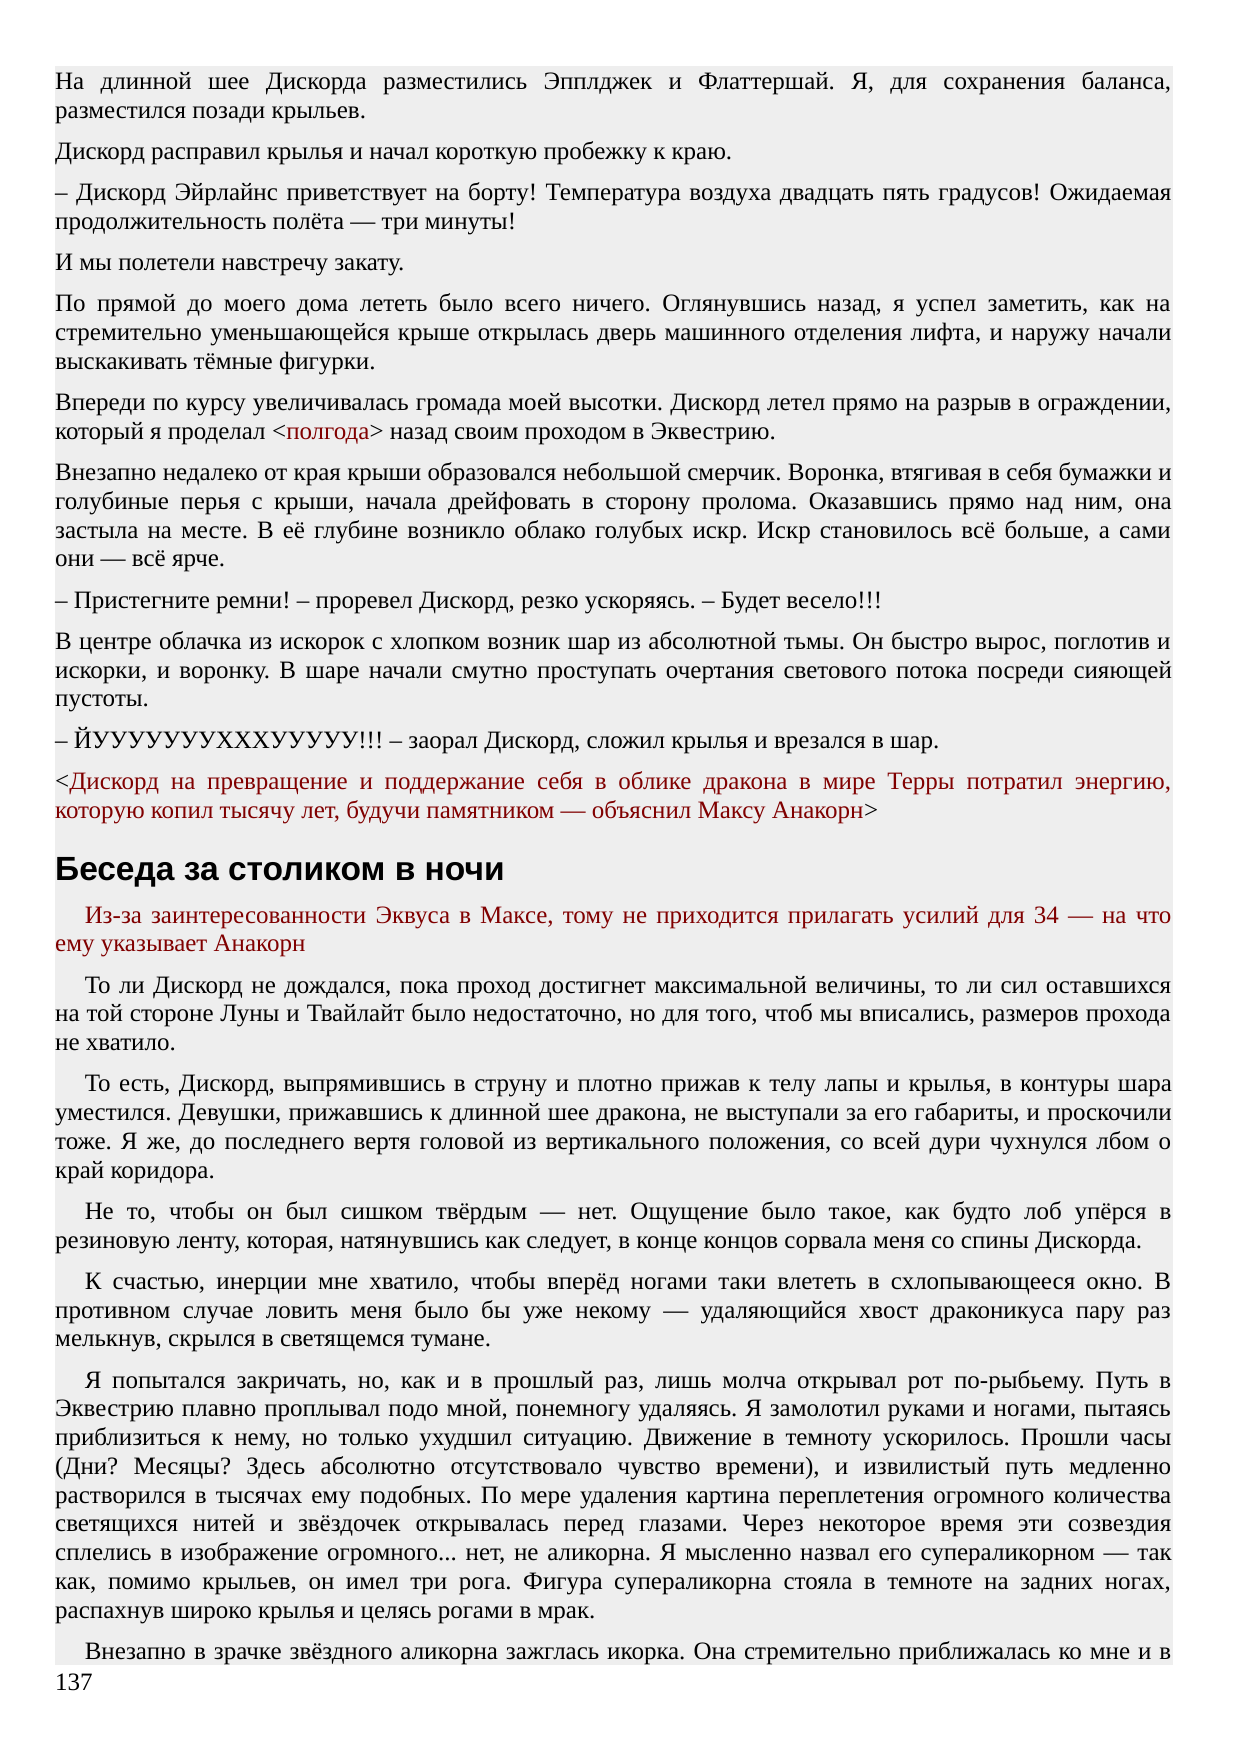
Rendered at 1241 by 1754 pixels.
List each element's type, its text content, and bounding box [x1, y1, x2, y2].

text На длинной шее Дискорда разместились Эпплджек и Флаттершай. Я, для сохранения баланса, разместился позади крыльев. [55, 66, 1173, 123]
text И мы полетели навстречу закату. [55, 247, 1173, 276]
text По прямой до моего дома лететь было всего ничего. Оглянувшись назад, я успел заметить, как на стремительно уменьшающейся крыше открылась дверь машинного отделения лифта, и наружу начали выскакивать тёмные фигурки. [55, 288, 1173, 375]
text В центре облачка из искорок с хлопком возник шар из абсолютной тьмы. Он быстро вырос, поглотив и искорки, и воронку. В шаре начали смутно проступать очертания светового потока посреди сияющей пустоты. [55, 626, 1173, 712]
text <Дискорд на превращение и поддержание себя в облике дракона в мире Терры потратил энергию, которую копил тысячу лет, будучи памятником — объяснил Максу Анакорн> [55, 766, 1173, 823]
text Внезапно в зрачке звёздного аликорна зажглась икорка. Она стремительно приближалась ко мне и в [55, 1636, 1173, 1665]
subtitle Беседа за столиком в ночи [55, 848, 1173, 887]
text То есть, Дискорд, выпрямившись в струну и плотно прижав к телу лапы и крылья, в контуры шара уместился. Девушки, прижавшись к длинной шее дракона, не выступали за его габариты, и проскочили тоже. Я же, до последнего вертя головой из вертикального положения, со всей дури чухнулся лбом о край коридора. [55, 1068, 1173, 1183]
text – Пристегните ремни! – проревел Дискорд, резко ускоряясь. – Будет весело!!! [55, 585, 1173, 613]
text Дискорд расправил крылья и начал короткую пробежку к краю. [55, 136, 1173, 165]
text – ЙУУУУУУУХХХУУУУУ!!! – заорал Дискорд, сложил крылья и врезался в шар. [55, 725, 1173, 753]
text – Дискорд Эйрлайнс приветствует на борту! Температура воздуха двадцать пять градусов! Ожидаемая продолжительность полёта — три минуты! [55, 177, 1173, 235]
text К счастью, инерции мне хватило, чтобы вперёд ногами таки влететь в схлопывающееся окно. В противном случае ловить меня было бы уже некому — удаляющийся хвост драконикуса пару раз мелькнув, скрылся в светящемся тумане. [55, 1266, 1173, 1352]
text То ли Дискорд не дождался, пока проход достигнет максимальной величины, то ли сил оставшихся на той стороне Луны и Твайлайт было недостаточно, но для того, чтоб мы вписались, размеров прохода не хватило. [55, 970, 1173, 1056]
text Впереди по курсу увеличивалась громада моей высотки. Дискорд летел прямо на разрыв в ограждении, который я проделал <полгода> назад своим проходом в Эквестрию. [55, 387, 1173, 445]
text Внезапно недалеко от края крыши образовался небольшой смерчик. Воронка, втягивая в себя бумажки и голубиные перья с крыши, начала дрейфовать в сторону пролома. Оказавшись прямо над ним, она застыла на месте. В её глубине возникло облако голубых искр. Искр становилось всё больше, а сами они — всё ярче. [55, 457, 1173, 572]
text Я попытался закричать, но, как и в прошлый раз, лишь молча открывал рот по-рыбьему. Путь в Эквестрию плавно проплывал подо мной, понемногу удаляясь. Я замолотил руками и ногами, пытаясь приблизиться к нему, но только ухудшил ситуацию. Движение в темноту ускорилось. Прошли часы (Дни? Месяцы? Здесь абсолютно отсутствовало чувство времени), и извилистый путь медленно растворился в тысячах ему подобных. По мере удаления картина переплетения огромного количества светящихся нитей и звёздочек открывалась перед глазами. Через некоторое время эти созвездия сплелись в изображение огромного... нет, не аликорна. Я мысленно назвал его супераликорном — так как, помимо крыльев, он имел три рога. Фигура супераликорна стояла в темноте на задних ногах, распахнув широко крылья и целясь рогами в мрак. [55, 1365, 1173, 1623]
text Из-за заинтересованности Эквуса в Максе, тому не приходится прилагать усилий для 34 — на что ему указывает Анакорн [55, 900, 1173, 957]
text Не то, чтобы он был сишком твёрдым — нет. Ощущение было такое, как будто лоб упёрся в резиновую ленту, которая, натянувшись как следует, в конце концов сорвала меня со спины Дискорда. [55, 1196, 1173, 1253]
